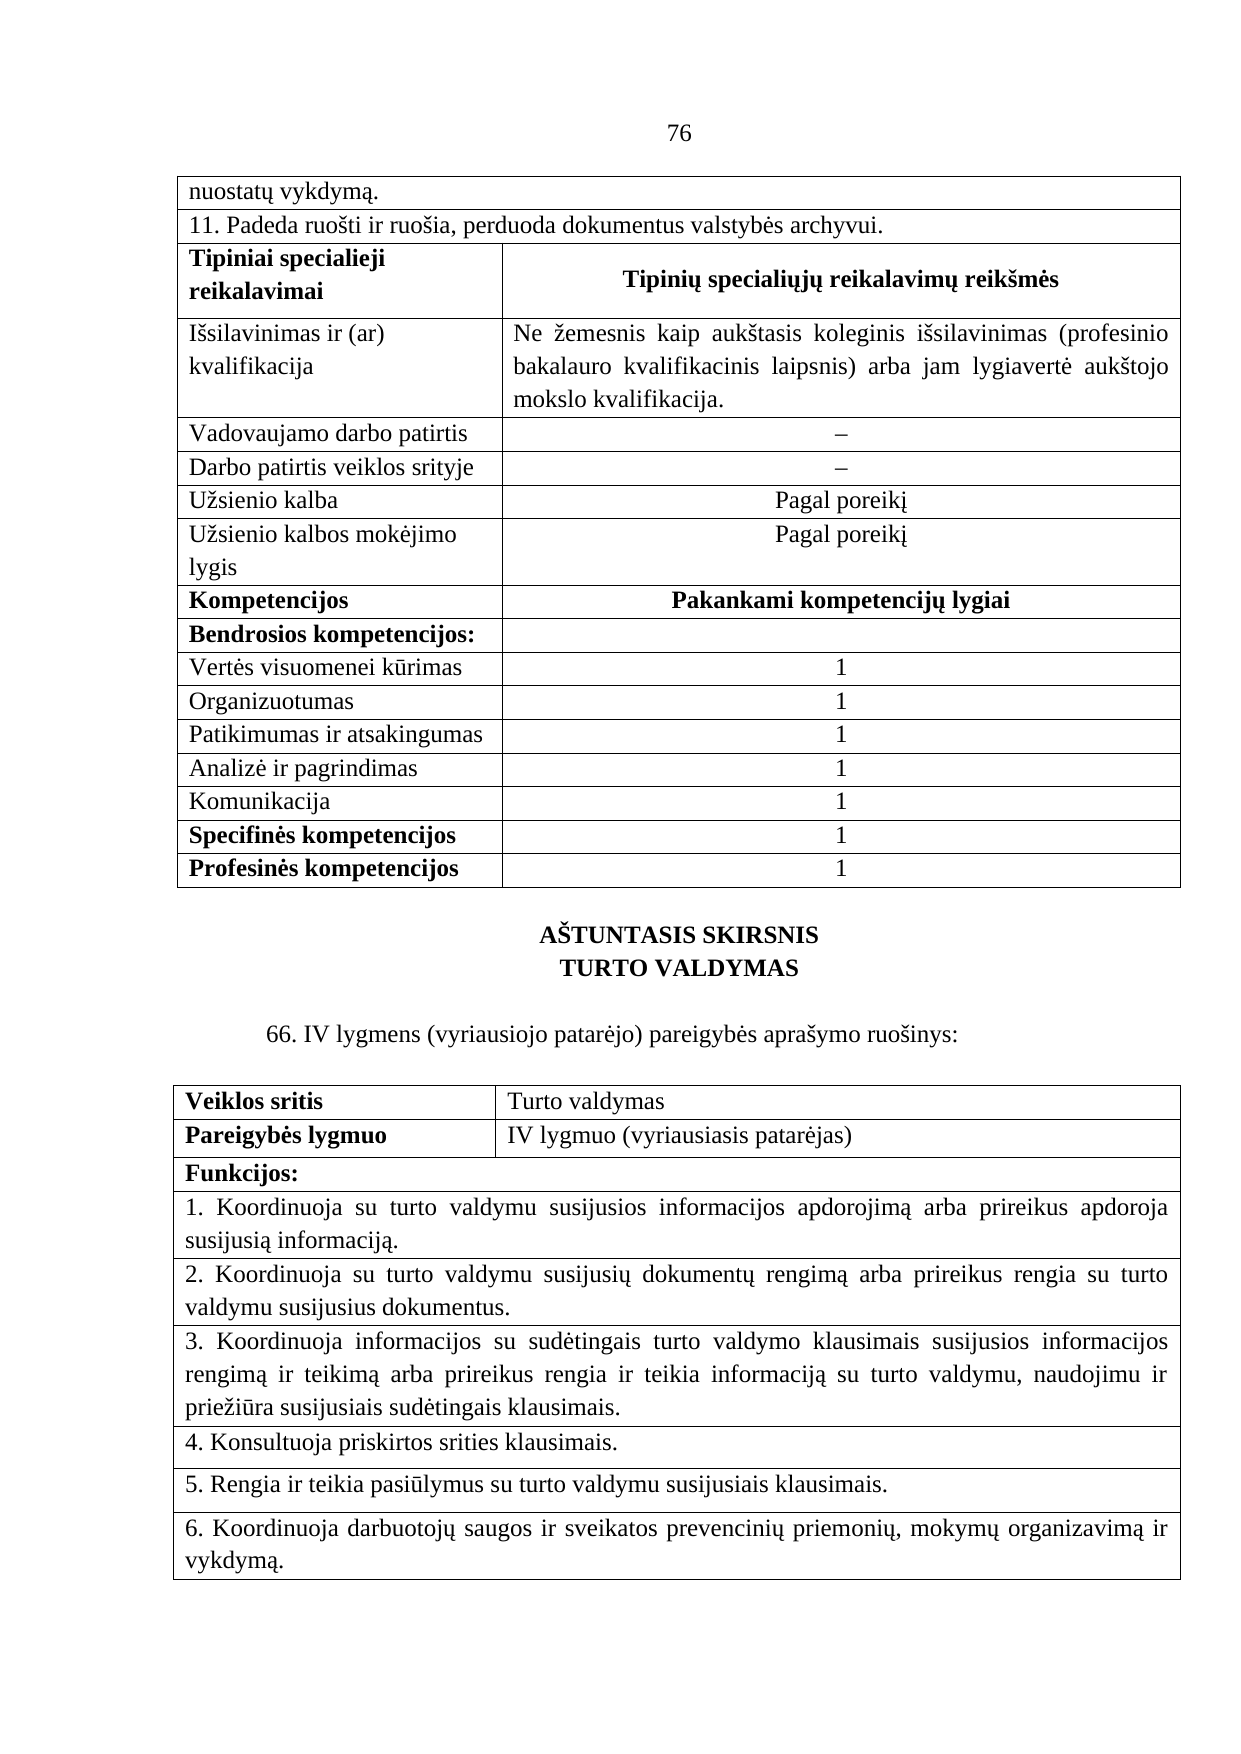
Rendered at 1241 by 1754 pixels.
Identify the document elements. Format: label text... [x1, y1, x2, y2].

table_cell Komunikacija [178, 787, 502, 819]
table_cell Pagal poreikį [503, 519, 1180, 585]
table_cell 1 [503, 754, 1180, 786]
table_cell Pareigybės lygmuo [174, 1120, 495, 1157]
table_cell Pakankami kompetencijų lygiai [503, 586, 1180, 618]
text 66. IV lygmens (vyriausiojo patarėjo) pareigybės aprašymo ruošinys: [177, 1019, 1181, 1048]
table_cell 1 [503, 686, 1180, 719]
table_cell Vadovaujamo darbo patirtis [178, 418, 502, 451]
table_cell nuostatų vykdymą. [178, 177, 1180, 209]
table_cell 4. Konsultuoja priskirtos srities klausimais. [174, 1427, 1180, 1468]
table_cell 1 [503, 787, 1180, 819]
table_cell 1. Koordinuoja su turto valdymu susijusios informacijos apdorojimą arba prireikus apdoroja susijusią informaciją. [174, 1192, 1180, 1258]
table_cell Kompetencijos [178, 586, 502, 618]
table_cell Tipinių specialiųjų reikalavimų reikšmės [503, 244, 1180, 317]
table_cell 3. Koordinuoja informacijos su sudėtingais turto valdymo klausimais susijusios informacijos rengimą ir teikimą arba prireikus rengia ir teikia informaciją su turto valdymu, naudojimu ir priežiūra susijusiais sudėtingais klausimais. [174, 1326, 1180, 1426]
table_cell Specifinės kompetencijos [178, 821, 502, 853]
table_cell Vertės visuomenei kūrimas [178, 653, 502, 685]
table_cell 1 [503, 821, 1180, 853]
table_cell Patikimumas ir atsakingumas [178, 720, 502, 752]
table_cell Pagal poreikį [503, 486, 1180, 518]
text AŠTUNTASIS SKIRSNIS [177, 920, 1181, 949]
table_cell 1 [503, 720, 1180, 752]
table_cell 1 [503, 854, 1180, 887]
table_cell – [503, 418, 1180, 451]
table_cell 5. Rengia ir teikia pasiūlymus su turto valdymu susijusiais klausimais. [174, 1469, 1180, 1512]
table_cell 1 [503, 653, 1180, 685]
table_cell 11. Padeda ruošti ir ruošia, perduoda dokumentus valstybės archyvui. [178, 210, 1180, 243]
table_cell Išsilavinimas ir (ar) kvalifikacija [178, 319, 502, 417]
table_cell [503, 619, 1180, 652]
table_cell IV lygmuo (vyriausiasis patarėjas) [496, 1120, 1180, 1157]
table_cell Darbo patirtis veiklos srityje [178, 452, 502, 484]
table_cell Tipiniai specialieji reikalavimai [178, 244, 502, 317]
table_cell – [503, 452, 1180, 484]
table_cell 2. Koordinuoja su turto valdymu susijusių dokumentų rengimą arba prireikus rengia su turto valdymu susijusius dokumentus. [174, 1259, 1180, 1325]
table_cell Funkcijos: [174, 1158, 1180, 1191]
table_cell Profesinės kompetencijos [178, 854, 502, 887]
table_header Turto valdymas [496, 1086, 1180, 1119]
table_cell Analizė ir pagrindimas [178, 754, 502, 786]
table_cell Bendrosios kompetencijos: [178, 619, 502, 652]
table_cell 6. Koordinuoja darbuotojų saugos ir sveikatos prevencinių priemonių, mokymų organizavimą ir vykdymą. [174, 1513, 1180, 1579]
table_cell Ne žemesnis kaip aukštasis koleginis išsilavinimas (profesinio bakalauro kvalifikacinis laipsnis) arba jam lygiavertė aukštojo mokslo kvalifikacija. [503, 319, 1180, 417]
table_header Veiklos sritis [174, 1086, 495, 1119]
table_cell Organizuotumas [178, 686, 502, 719]
table_cell Užsienio kalba [178, 486, 502, 518]
text TURTO VALDYMAS [177, 953, 1181, 982]
table_cell Užsienio kalbos mokėjimo lygis [178, 519, 502, 585]
